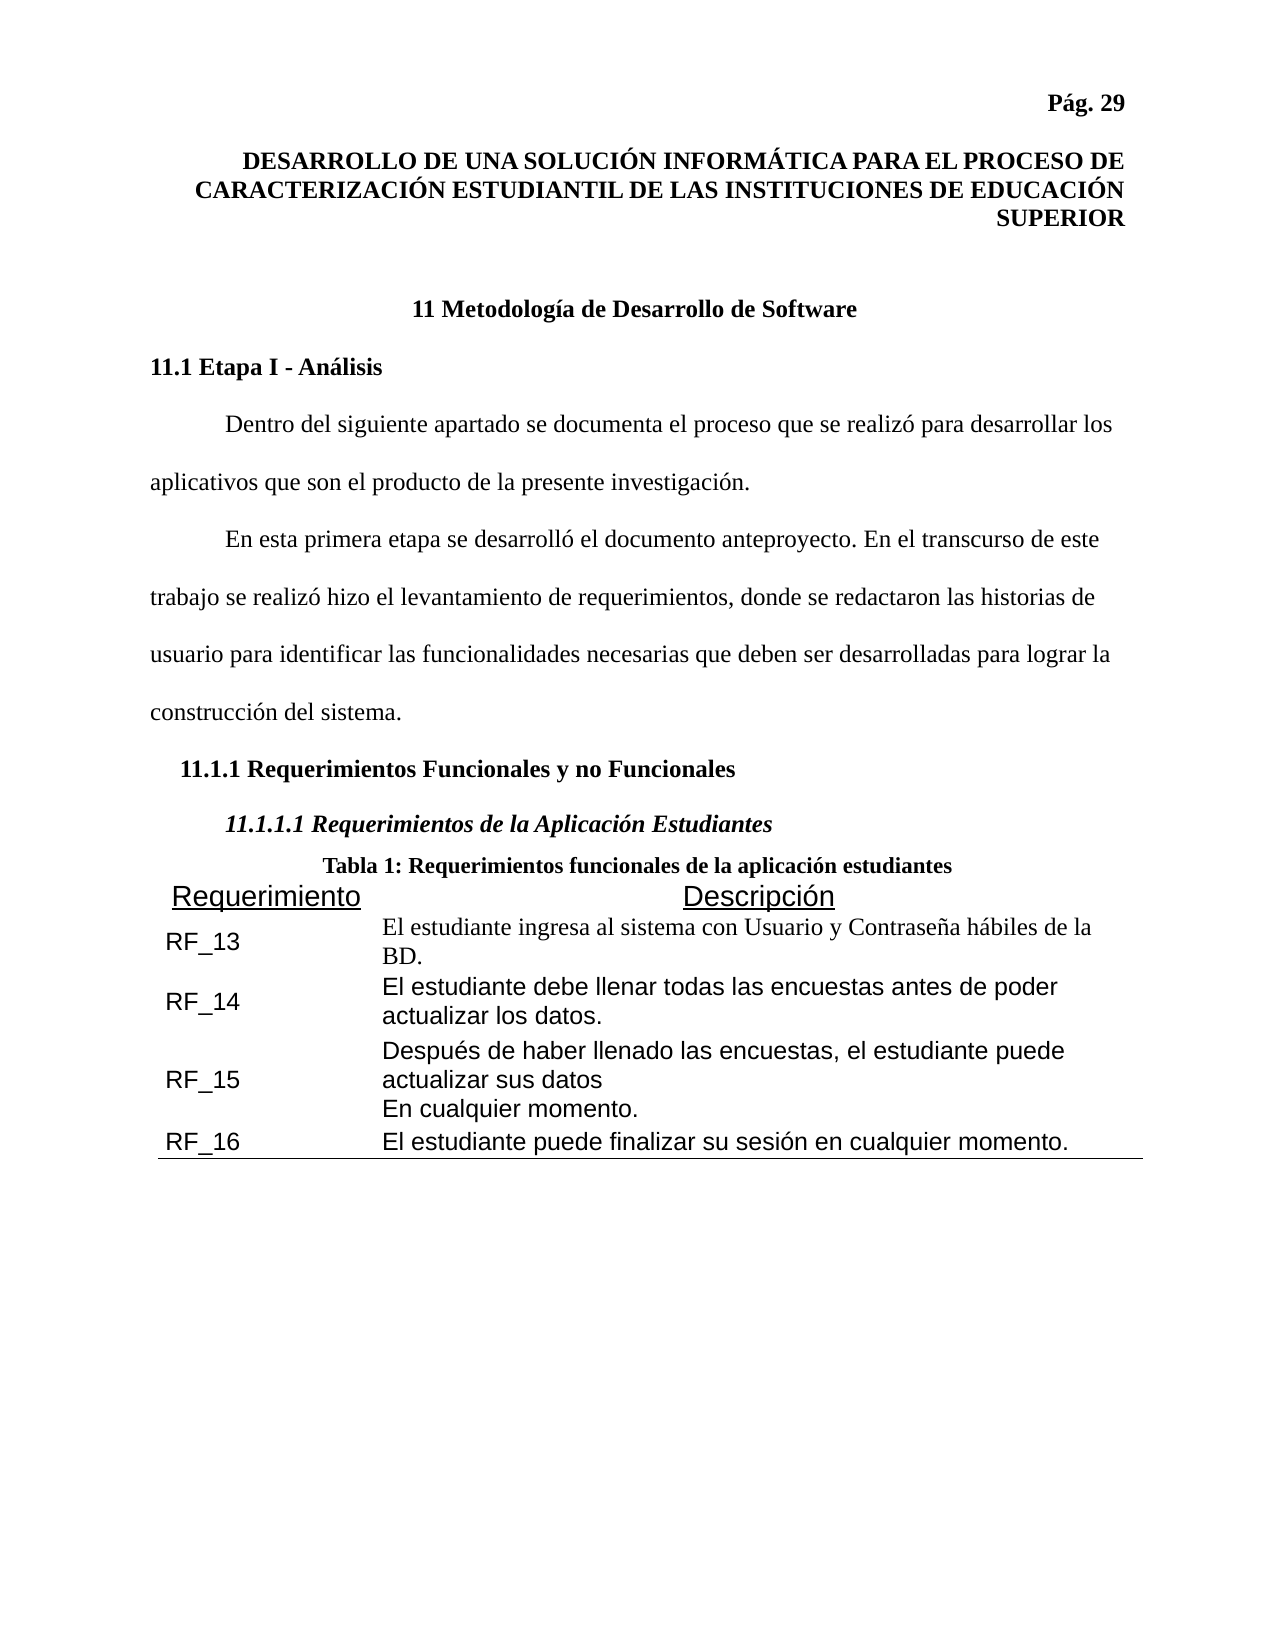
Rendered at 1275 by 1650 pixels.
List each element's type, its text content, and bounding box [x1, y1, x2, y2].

subtitle 11 Metodología de Desarrollo de Software [150, 294, 1125, 323]
table_cell RF_14 [158, 970, 374, 1032]
text Tabla 1: Requerimientos funcionales de la aplicación estudiantes [150, 852, 1125, 879]
table_cell RF_13 [158, 913, 374, 970]
subtitle 11.1.1.1 Requerimientos de la Aplicación Estudiantes [150, 809, 1125, 838]
table_cell Después de haber llenado las encuestas, el estudiante puede actualizar sus datos En cualquier momento. [375, 1033, 1143, 1126]
table_cell El estudiante debe llenar todas las encuestas antes de poder actualizar los datos. [375, 970, 1143, 1032]
list 11.1 Etapa I - Análisis [150, 352, 1125, 381]
text En esta primera etapa se desarrolló el documento anteproyecto. En el transcurso de este trabajo se realizó hizo el levantamiento de requerimientos, donde se redactaron las historias de usuario para identificar las funcionalidades necesarias que deben ser desarrolladas para lograr la construcción del sistema. [150, 524, 1125, 726]
text Dentro del siguiente apartado se documenta el proceso que se realizó para desarrollar los aplicativos que son el producto de la presente investigación. [150, 409, 1125, 496]
list 11.1.1 Requerimientos Funcionales y no Funcionales [150, 754, 1125, 783]
table_cell El estudiante ingresa al sistema con Usuario y Contraseña hábiles de la BD. [375, 913, 1143, 970]
table_cell El estudiante puede finalizar su sesión en cualquier momento. [375, 1126, 1143, 1157]
table_cell RF_16 [158, 1126, 374, 1157]
table_header Requerimiento [158, 879, 374, 912]
table_header Descripción [375, 879, 1143, 912]
table_cell RF_15 [158, 1033, 374, 1126]
